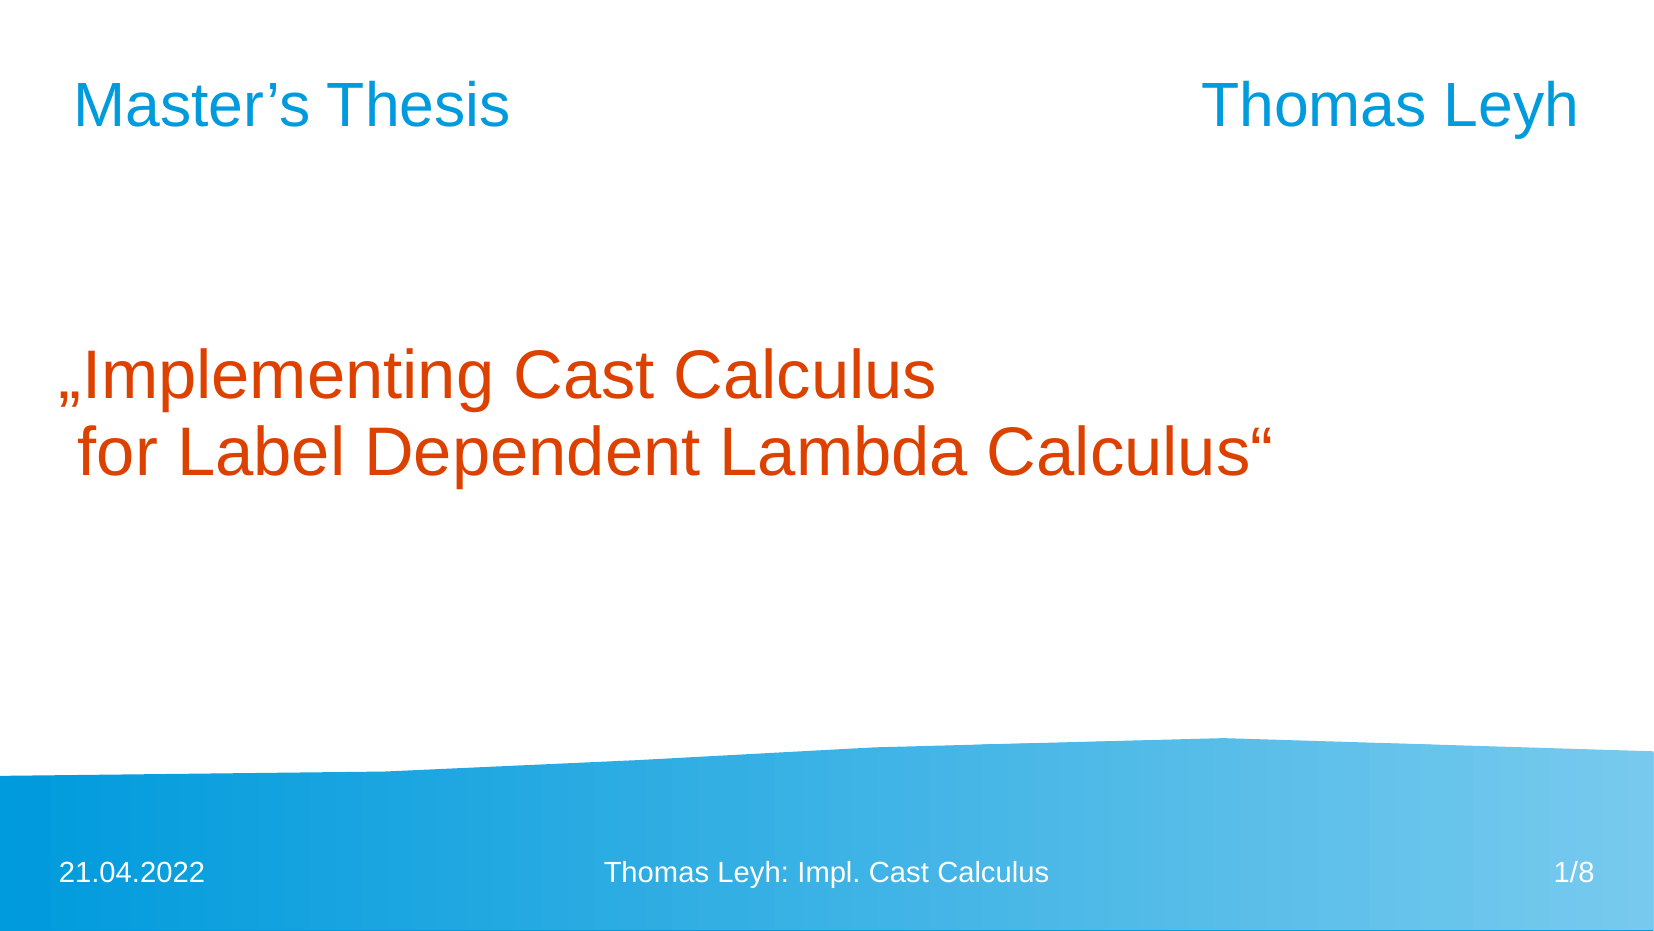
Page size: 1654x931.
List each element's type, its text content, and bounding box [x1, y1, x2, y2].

text_box Master’s Thesis [59, 63, 562, 148]
title „Implementing Cast Calculus for Label Dependent Lambda Calculus“ [59, 324, 1359, 502]
text_box Thomas Leyh [1151, 63, 1595, 148]
